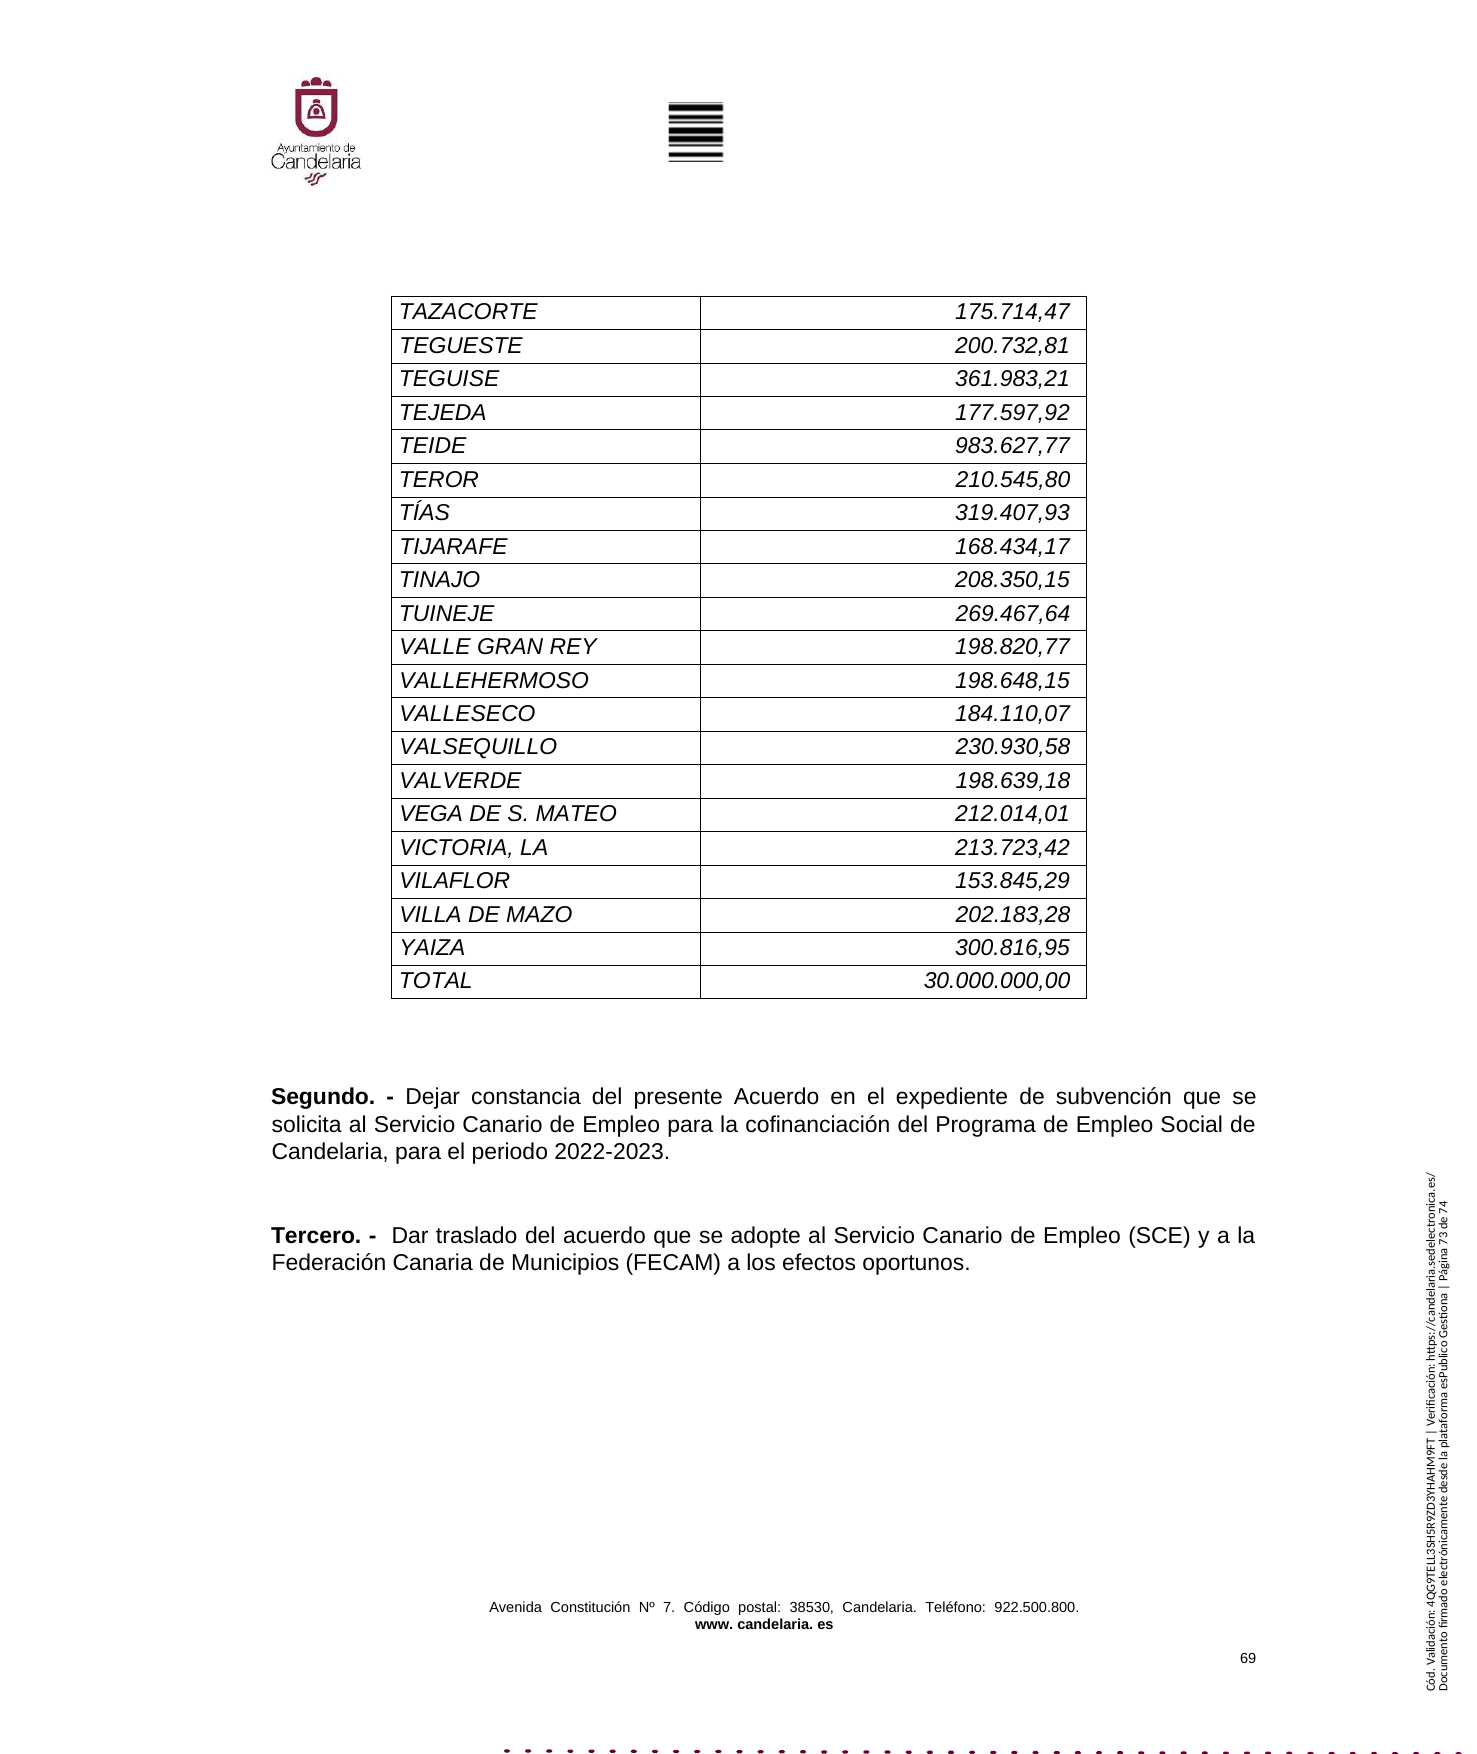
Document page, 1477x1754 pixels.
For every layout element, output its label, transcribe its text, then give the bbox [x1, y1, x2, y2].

table_cell 300.816,95 [701, 933, 1086, 965]
table_cell 230.930,58 [701, 732, 1086, 764]
text Tercero. - Dar traslado del acuerdo que se adopte al Servicio Canario de Empleo (SCE) y a la Federación Canaria de Municipios (FECAM) a los efectos oportunos. [271, 1222, 1257, 1275]
table_cell VALLESECO [392, 698, 700, 731]
table_cell VALLE GRAN REY [392, 631, 700, 664]
table_cell 269.467,64 [701, 598, 1086, 630]
table_cell YAIZA [392, 933, 700, 965]
table_cell VILAFLOR [392, 866, 700, 898]
table_cell VILLA DE MAZO [392, 899, 700, 932]
table_cell TÍAS [392, 498, 700, 530]
table_cell 184.110,07 [701, 698, 1086, 731]
table_cell 210.545,80 [701, 464, 1086, 496]
table_cell 198.820,77 [701, 631, 1086, 664]
table_cell 213.723,42 [701, 832, 1086, 864]
table_cell 983.627,77 [701, 430, 1086, 463]
table_cell TEROR [392, 464, 700, 496]
table_cell 177.597,92 [701, 397, 1086, 429]
table_cell TOTAL [392, 966, 700, 998]
table_cell TAZACORTE [392, 297, 700, 329]
text Segundo. - Dejar constancia del presente Acuerdo en el expediente de subvención que se solicita al Servicio Canario de Empleo para la cofinanciación del Programa de Empleo Social de Candelaria, para el periodo 2022-2023. [271, 1083, 1257, 1164]
table_cell TEGUESTE [392, 330, 700, 363]
table_cell TUINEJE [392, 598, 700, 630]
table_cell VALLEHERMOSO [392, 665, 700, 697]
table_cell 175.714,47 [701, 297, 1086, 329]
table_cell 212.014,01 [701, 799, 1086, 831]
table_cell TIJARAFE [392, 531, 700, 563]
table_cell VICTORIA, LA [392, 832, 700, 864]
table_cell 153.845,29 [701, 866, 1086, 898]
table_cell 168.434,17 [701, 531, 1086, 563]
table_cell TEJEDA [392, 397, 700, 429]
table_cell 198.648,15 [701, 665, 1086, 697]
table_cell 200.732,81 [701, 330, 1086, 363]
table_cell VALVERDE [392, 765, 700, 798]
table_cell TEIDE [392, 430, 700, 463]
table_cell TINAJO [392, 564, 700, 597]
table_cell 202.183,28 [701, 899, 1086, 932]
table_cell VALSEQUILLO [392, 732, 700, 764]
table_cell 319.407,93 [701, 498, 1086, 530]
table_cell VEGA DE S. MATEO [392, 799, 700, 831]
table_cell TEGUISE [392, 364, 700, 396]
table_cell 198.639,18 [701, 765, 1086, 798]
table_cell 361.983,21 [701, 364, 1086, 396]
table_cell 30.000.000,00 [701, 966, 1086, 998]
table_cell 208.350,15 [701, 564, 1086, 597]
